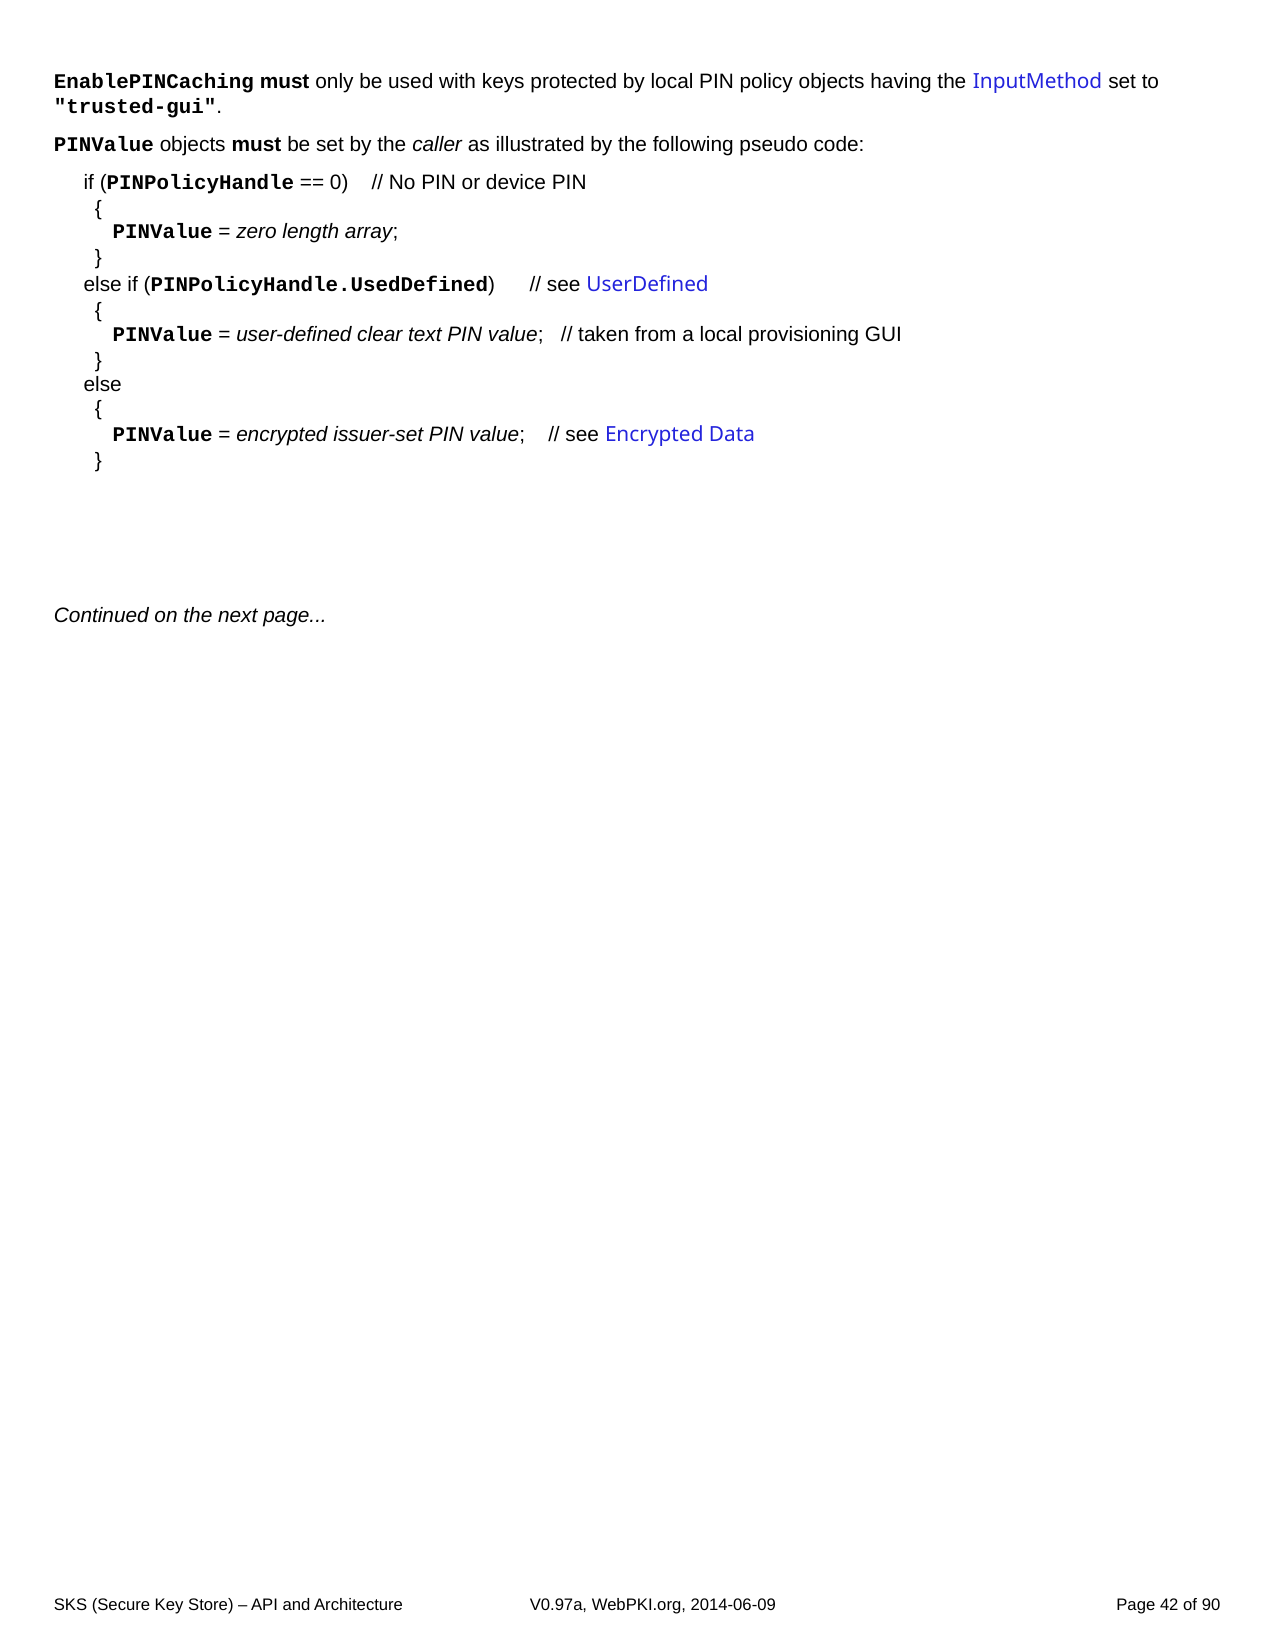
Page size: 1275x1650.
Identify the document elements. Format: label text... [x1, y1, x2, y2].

text } [83, 245, 1221, 269]
text { [83, 298, 1221, 322]
text else [83, 371, 1221, 395]
text else if (PINPolicyHandle.UsedDefined) // see UserDefined [83, 269, 1221, 298]
text { [83, 195, 1221, 219]
text } [83, 448, 1221, 472]
text PINValue = user-defined clear text PIN value; // taken from a local provisioning GUI [83, 322, 1221, 347]
text { [83, 395, 1221, 419]
text EnablePINCaching must only be used with keys protected by local PIN policy objects having the InputMethod set to "trusted-gui". [54, 66, 1221, 120]
text if (PINPolicyHandle == 0) // No PIN or device PIN [83, 169, 1221, 195]
text PINValue = encrypted issuer-set PIN value; // see Encrypted Data [83, 419, 1221, 448]
text } [83, 347, 1221, 371]
text Continued on the next page... [54, 579, 1221, 627]
text PINValue objects must be set by the caller as illustrated by the following pseudo code: [54, 132, 1221, 158]
text PINValue = zero length array; [83, 219, 1221, 245]
